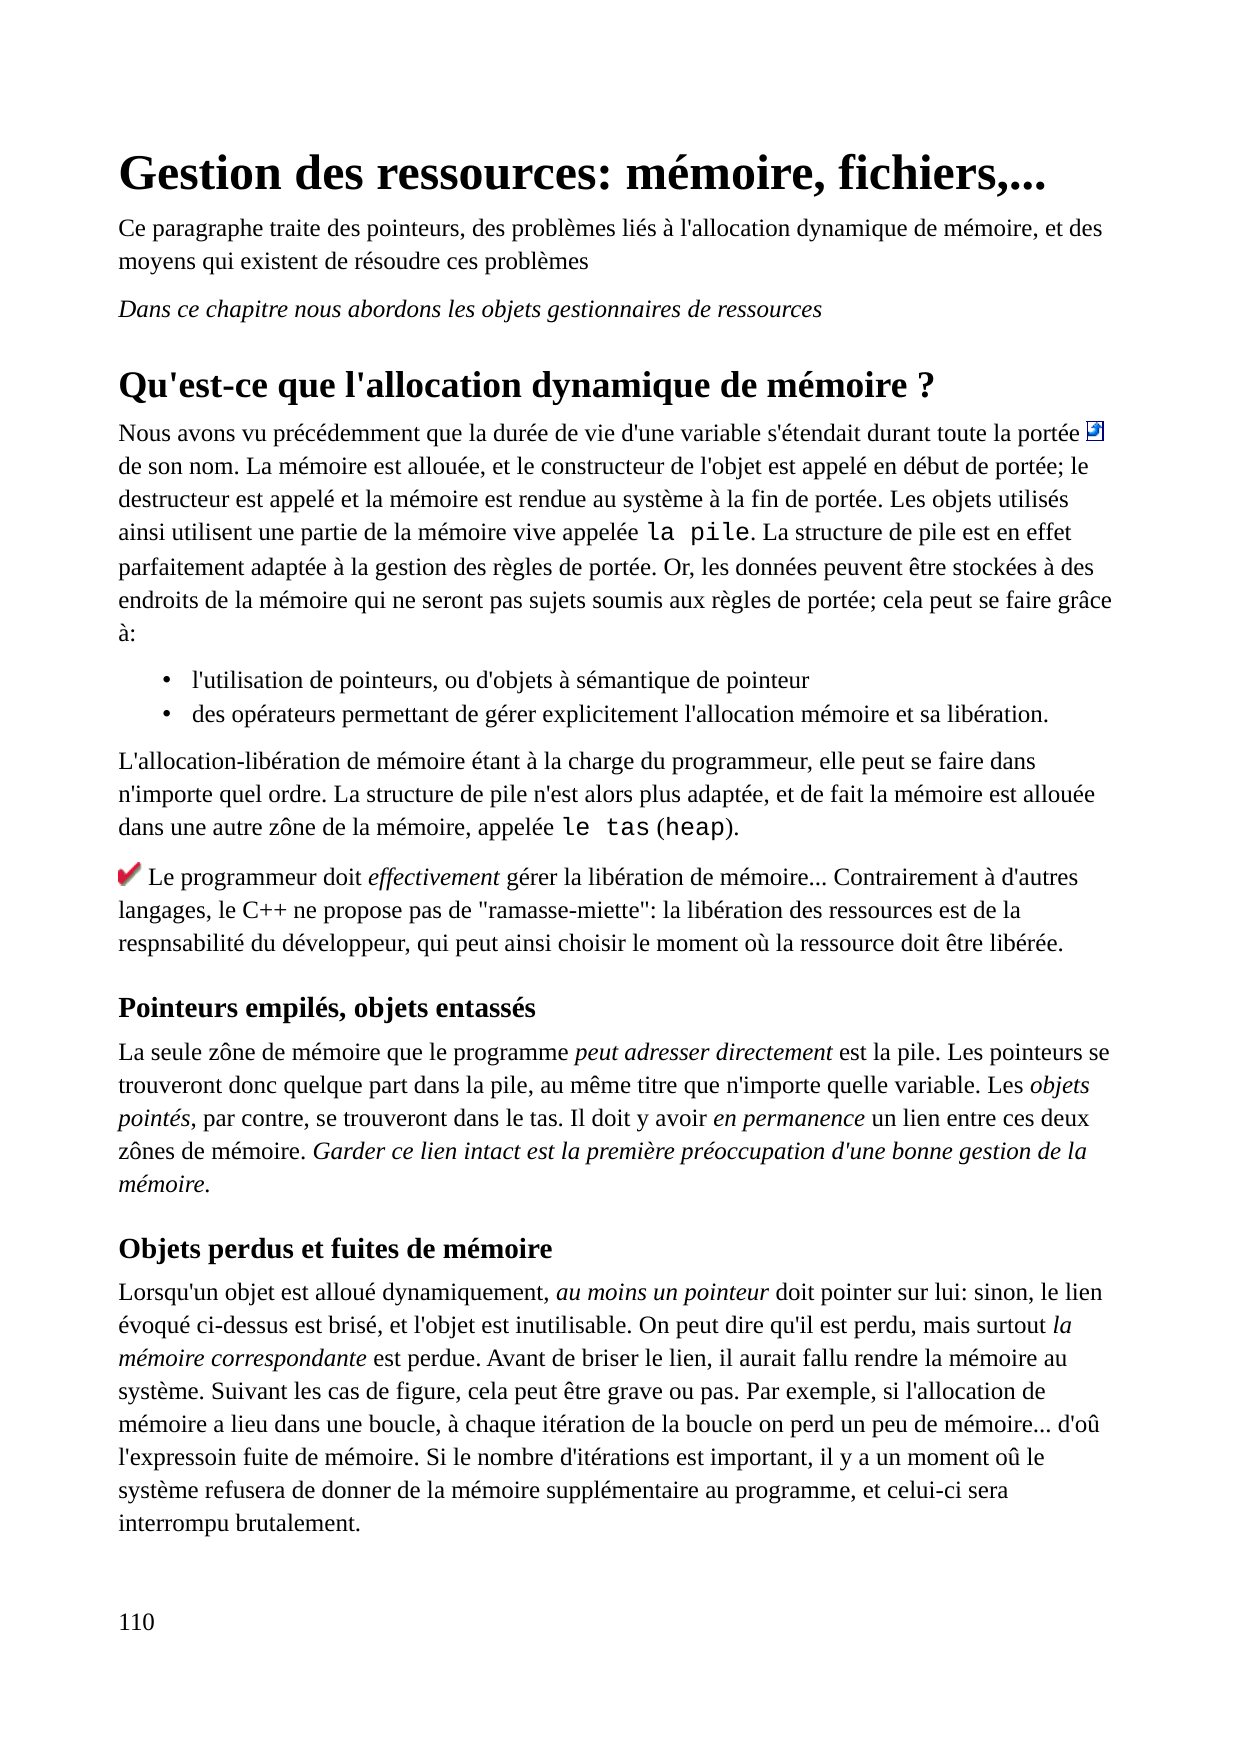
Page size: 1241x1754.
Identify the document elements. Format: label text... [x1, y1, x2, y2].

subtitle Gestion des ressources: mémoire, fichiers,... [118, 143, 1122, 201]
text Ce paragraphe traite des pointeurs, des problèmes liés à l'allocation dynamique de mémoire, et des moyens qui existent de résoudre ces problèmes [118, 213, 1122, 275]
text Lorsqu'un objet est alloué dynamiquement, au moins un pointeur doit pointer sur lui: sinon, le lien évoqué ci-dessus est brisé, et l'objet est inutilisable. On peut dire qu'il est perdu, mais surtout la mémoire correspondante est perdue. Avant de briser le lien, il aurait fallu rendre la mémoire au système. Suivant les cas de figure, cela peut être grave ou pas. Par exemple, si l'allocation de mémoire a lieu dans une boucle, à chaque itération de la boucle on perd un peu de mémoire... d'oû l'expressoin fuite de mémoire. Si le nombre d'itérations est important, il y a un moment oû le système refusera de donner de la mémoire supplémentaire au programme, et celui-ci sera interrompu brutalement. [118, 1277, 1122, 1537]
text L'allocation-libération de mémoire étant à la charge du programmeur, elle peut se faire dans n'importe quel ordre. La structure de pile n'est alors plus adaptée, et de fait la mémoire est allouée dans une autre zône de la mémoire, appelée le tas (heap). [118, 746, 1122, 843]
list l'utilisation de pointeurs, ou d'objets à sémantique de pointeur [162, 666, 1122, 694]
list des opérateurs permettant de gérer explicitement l'allocation mémoire et sa libération. [162, 699, 1122, 727]
subtitle Objets perdus et fuites de mémoire [118, 1231, 1122, 1264]
subtitle Qu'est-ce que l'allocation dynamique de mémoire ? [118, 362, 1122, 405]
text Le programmeur doit effectivement gérer la libération de mémoire... Contrairement à d'autres langages, le C++ ne propose pas de "ramasse-miette": la libération des ressources est de la respnsabilité du développeur, qui peut ainsi choisir le moment où la ressource doit être libérée. [118, 862, 1122, 957]
picture [1088, 422, 1102, 440]
text Nous avons vu précédemment que la durée de vie d'une variable s'étendait durant toute la portée de son nom. La mémoire est allouée, et le constructeur de l'objet est appelé en début de portée; le destructeur est appelé et la mémoire est rendue au système à la fin de portée. Les objets utilisés ainsi utilisent une partie de la mémoire vive appelée la pile. La structure de pile est en effet parfaitement adaptée à la gestion des règles de portée. Or, les données peuvent être stockées à des endroits de la mémoire qui ne seront pas sujets soumis aux règles de portée; cela peut se faire grâce à: [118, 418, 1122, 647]
text Dans ce chapitre nous abordons les objets gestionnaires de ressources [118, 294, 1122, 322]
text La seule zône de mémoire que le programme peut adresser directement est la pile. Les pointeurs se trouveront donc quelque part dans la pile, au même titre que n'importe quelle variable. Les objets pointés, par contre, se trouveront dans le tas. Il doit y avoir en permanence un lien entre ces deux zônes de mémoire. Garder ce lien intact est la première préoccupation d'une bonne gestion de la mémoire. [118, 1037, 1122, 1197]
picture [118, 862, 142, 886]
subtitle Pointeurs empilés, objets entassés [118, 991, 1122, 1024]
